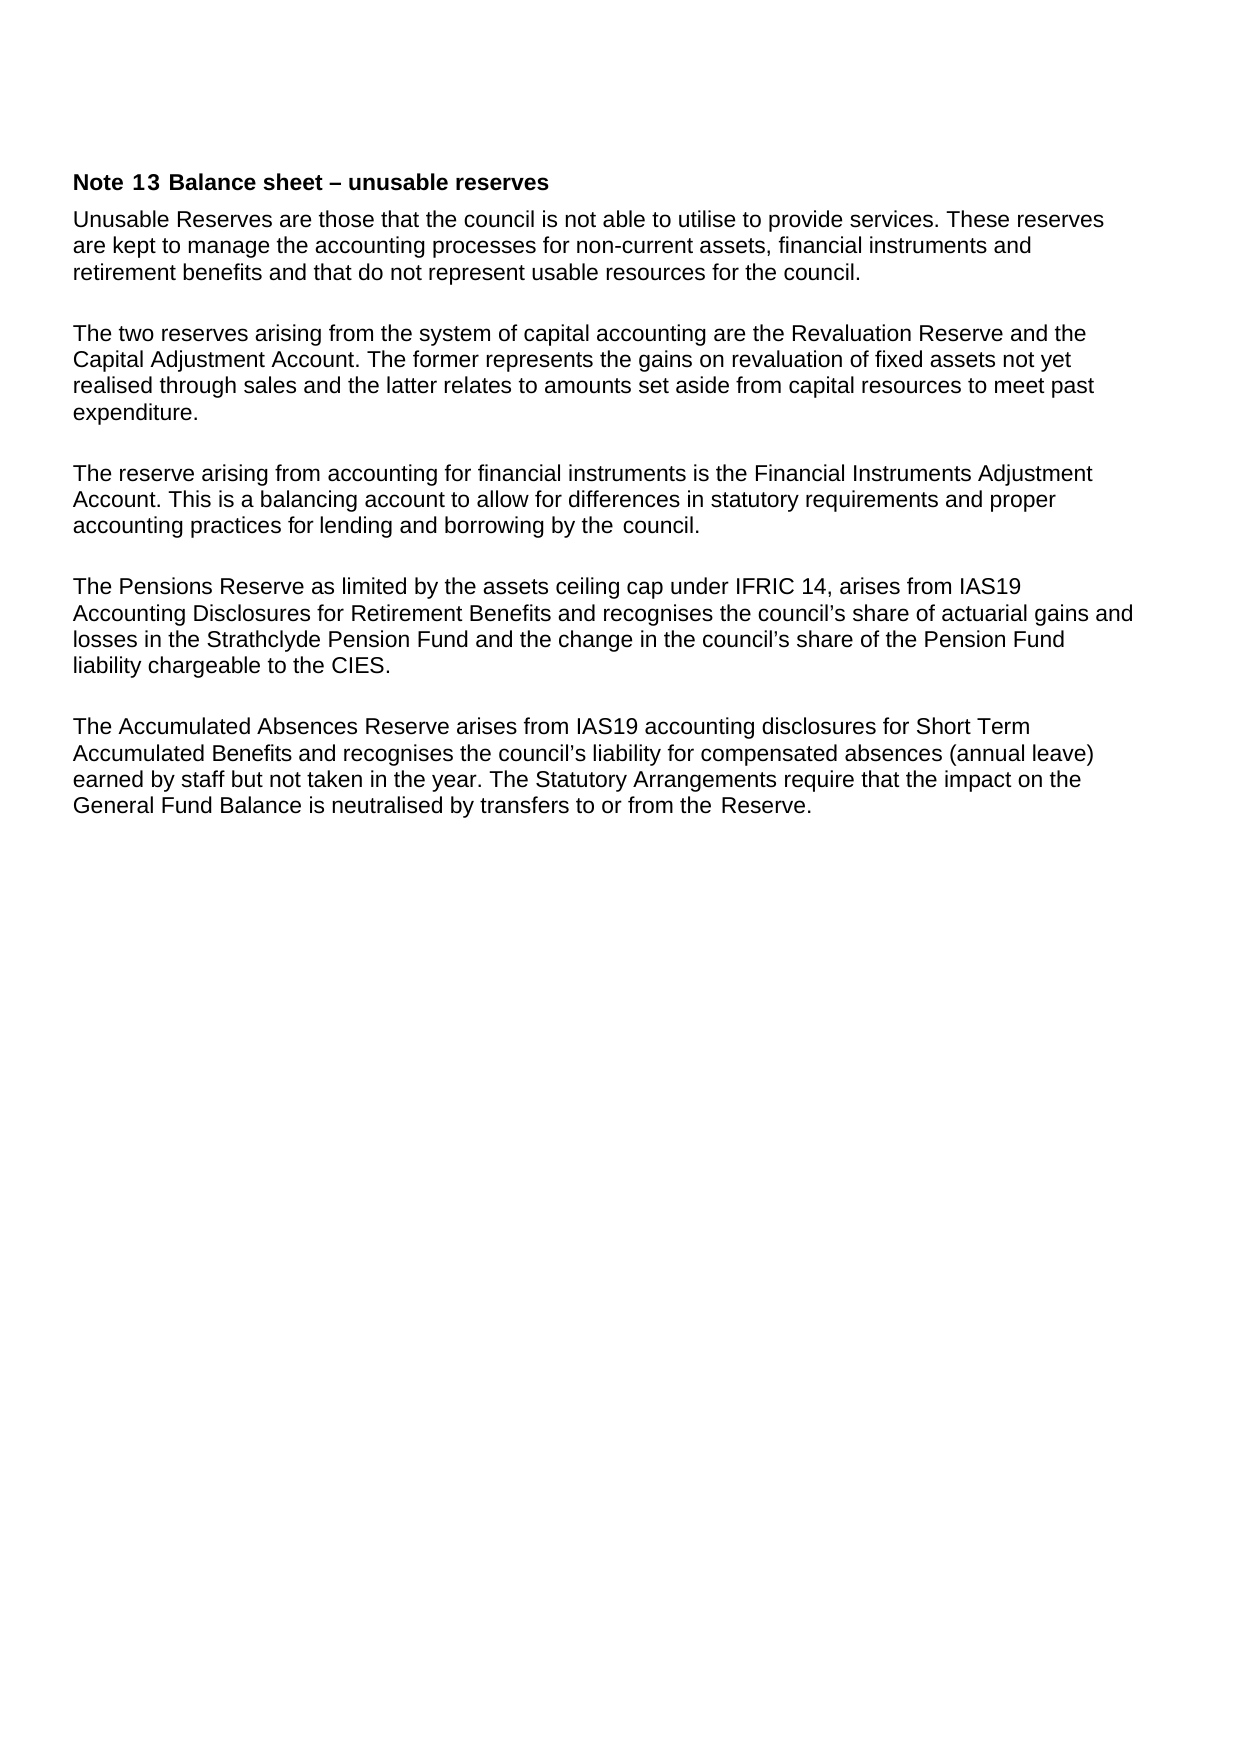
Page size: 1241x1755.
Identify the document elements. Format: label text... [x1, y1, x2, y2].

text The Pensions Reserve as limited by the assets ceiling cap under IFRIC 14, arises from IAS19 Accounting Disclosures for Retirement Benefits and recognises the council’s share of actuarial gains and losses in the Strathclyde Pension Fund and the change in the council’s share of the Pension Fund liability chargeable to the CIES. [73, 573, 1136, 679]
text The reserve arising from accounting for financial instruments is the Financial Instruments Adjustment Account. This is a balancing account to allow for differences in statutory requirements and proper accounting practices for lending and borrowing by the council. [73, 459, 1136, 539]
text The Accumulated Absences Reserve arises from IAS19 accounting disclosures for Short Term Accumulated Benefits and recognises the council’s liability for compensated absences (annual leave) earned by staff but not taken in the year. The Statutory Arrangements require that the impact on the General Fund Balance is neutralised by transfers to or from the Reserve. [73, 713, 1136, 819]
text Unusable Reserves are those that the council is not able to utilise to provide services. These reserves are kept to manage the accounting processes for non-current assets, financial instruments and retirement benefits and that do not represent usable resources for the council. [73, 206, 1136, 285]
text The two reserves arising from the system of capital accounting are the Revaluation Reserve and the Capital Adjustment Account. The former represents the gains on revaluation of fixed assets not yet realised through sales and the latter relates to amounts set aside from capital resources to meet past expenditure. [73, 319, 1136, 425]
subtitle Note 13 Balance sheet – unusable reserves [73, 169, 1109, 195]
